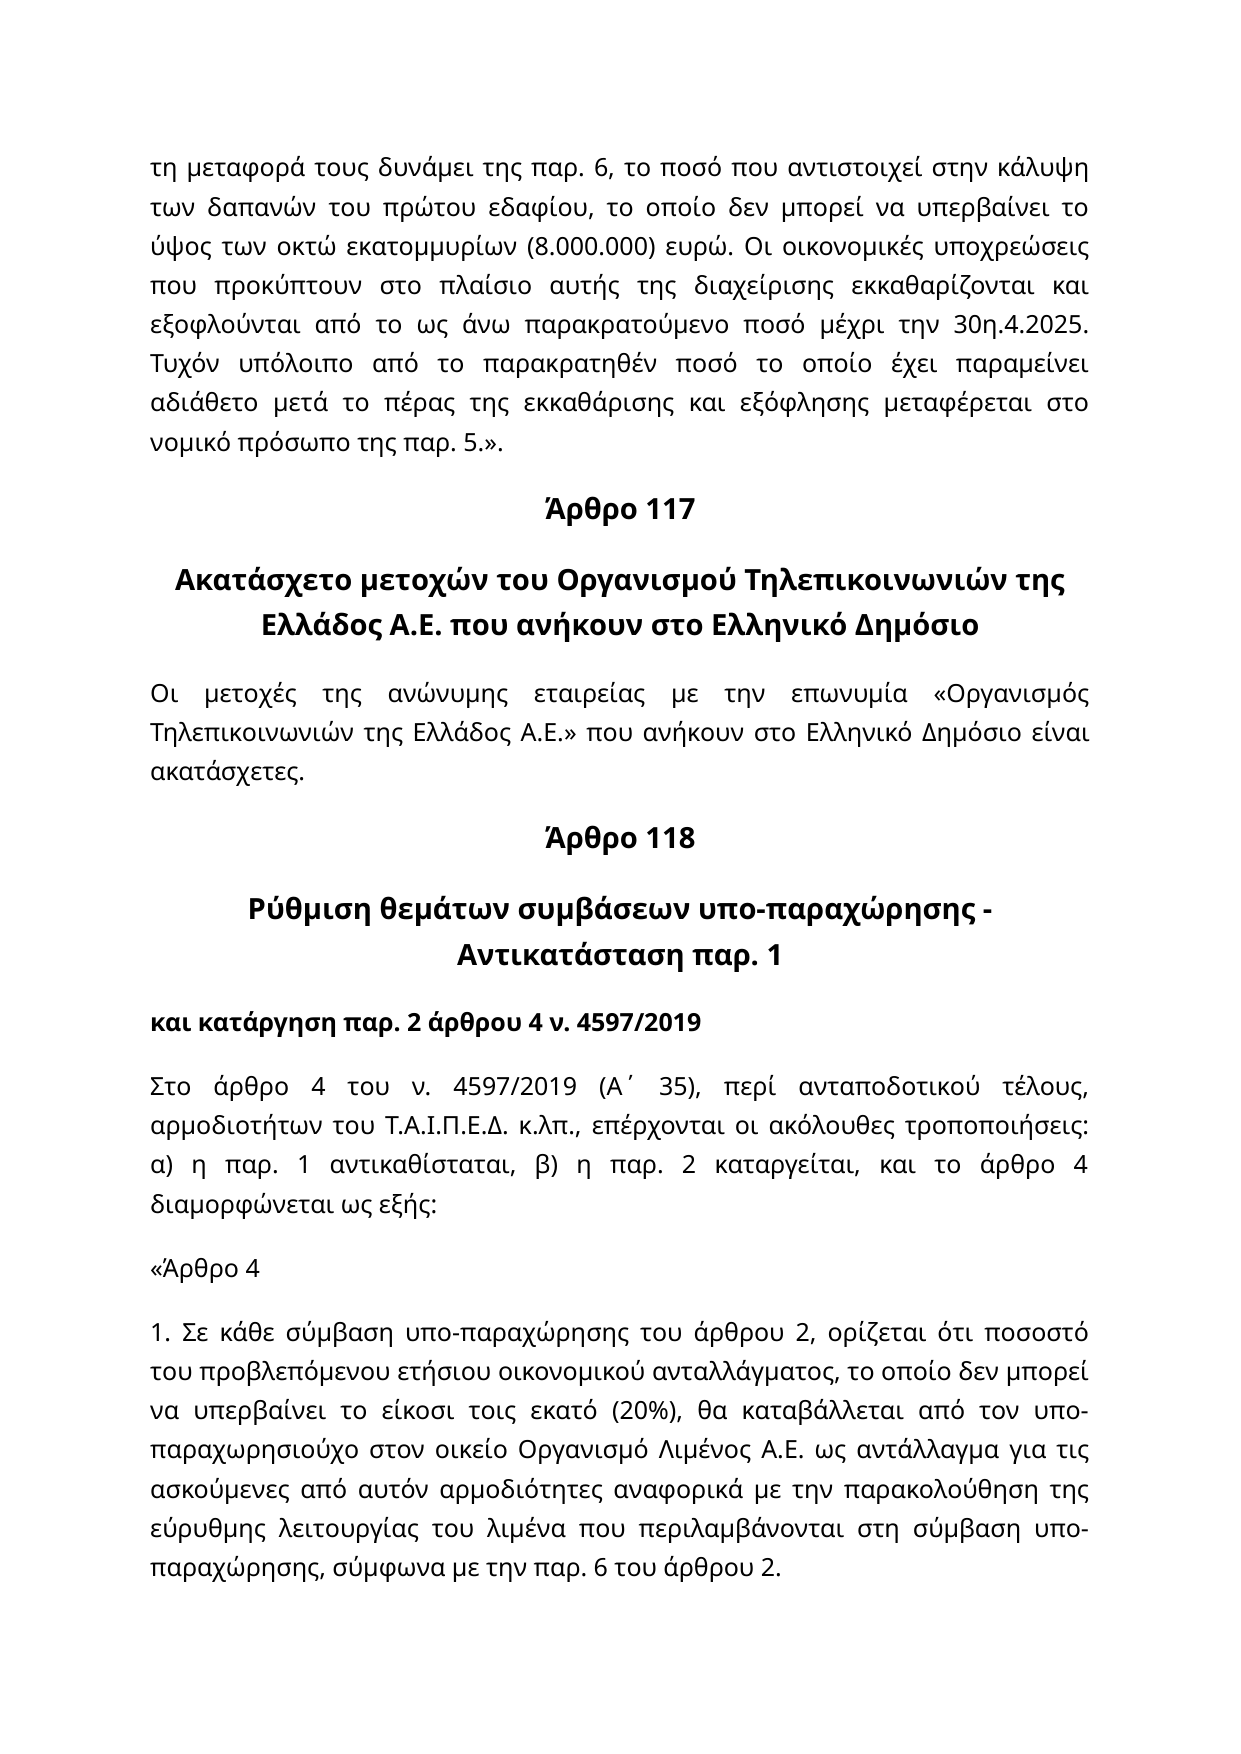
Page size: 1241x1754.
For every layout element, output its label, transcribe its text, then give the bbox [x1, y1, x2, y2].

text «Άρθρο 4 [150, 1250, 1090, 1284]
text Οι μετοχές της ανώνυμης εταιρείας με την επωνυμία «Οργανισμός Τηλεπικοινωνιών της Ελλάδος Α.Ε.» που ανήκουν στο Ελληνικό Δημόσιο είναι ακατάσχετες. [150, 675, 1090, 788]
text 1. Σε κάθε σύμβαση υπο-παραχώρησης του άρθρου 2, ορίζεται ότι ποσοστό του προβλεπόμενου ετήσιου οικονομικού ανταλλάγματος, το οποίο δεν μπορεί να υπερβαίνει το είκοσι τοις εκατό (20%), θα καταβάλλεται από τον υπο-παραχωρησιούχο στον οικείο Οργανισμό Λιμένος Α.Ε. ως αντάλλαγμα για τις ασκούμενες από αυτόν αρμοδιότητες αναφορικά με την παρακολούθηση της εύρυθμης λειτουργίας του λιμένα που περιλαμβάνονται στη σύμβαση υπο-παραχώρησης, σύμφωνα με την παρ. 6 του άρθρου 2. [150, 1314, 1090, 1584]
subtitle Άρθρο 118 [150, 818, 1090, 857]
subtitle Ρύθμιση θεμάτων συμβάσεων υπο-παραχώρησης - Αντικατάσταση παρ. 1 [150, 888, 1090, 974]
subtitle Ακατάσχετο μετοχών του Οργανισμού Τηλεπικοινωνιών της Ελλάδος Α.Ε. που ανήκουν στο Ελληνικό Δημόσιο [150, 559, 1090, 644]
text Στο άρθρο 4 του ν. 4597/2019 (Α΄ 35), περί ανταποδοτικού τέλους, αρμοδιοτήτων του Τ.Α.Ι.Π.Ε.Δ. κ.λπ., επέρχονται οι ακόλουθες τροποποιήσεις: α) η παρ. 1 αντικαθίσταται, β) η παρ. 2 καταργείται, και το άρθρο 4 διαμορφώνεται ως εξής: [150, 1069, 1090, 1220]
text τη μεταφορά τους δυνάμει της παρ. 6, το ποσό που αντιστοιχεί στην κάλυψη των δαπανών του πρώτου εδαφίου, το οποίο δεν μπορεί να υπερβαίνει το ύψος των οκτώ εκατομμυρίων (8.000.000) ευρώ. Οι οικονομικές υποχρεώσεις που προκύπτουν στο πλαίσιο αυτής της διαχείρισης εκκαθαρίζονται και εξοφλούνται από το ως άνω παρακρατούμενο ποσό μέχρι την 30η.4.2025. Τυχόν υπόλοιπο από το παρακρατηθέν ποσό το οποίο έχει παραμείνει αδιάθετο μετά το πέρας της εκκαθάρισης και εξόφλησης μεταφέρεται στο νομικό πρόσωπο της παρ. 5.». [150, 150, 1090, 458]
text και κατάργηση παρ. 2 άρθρου 4 ν. 4597/2019 [150, 1004, 1090, 1039]
subtitle Άρθρο 117 [150, 488, 1090, 528]
